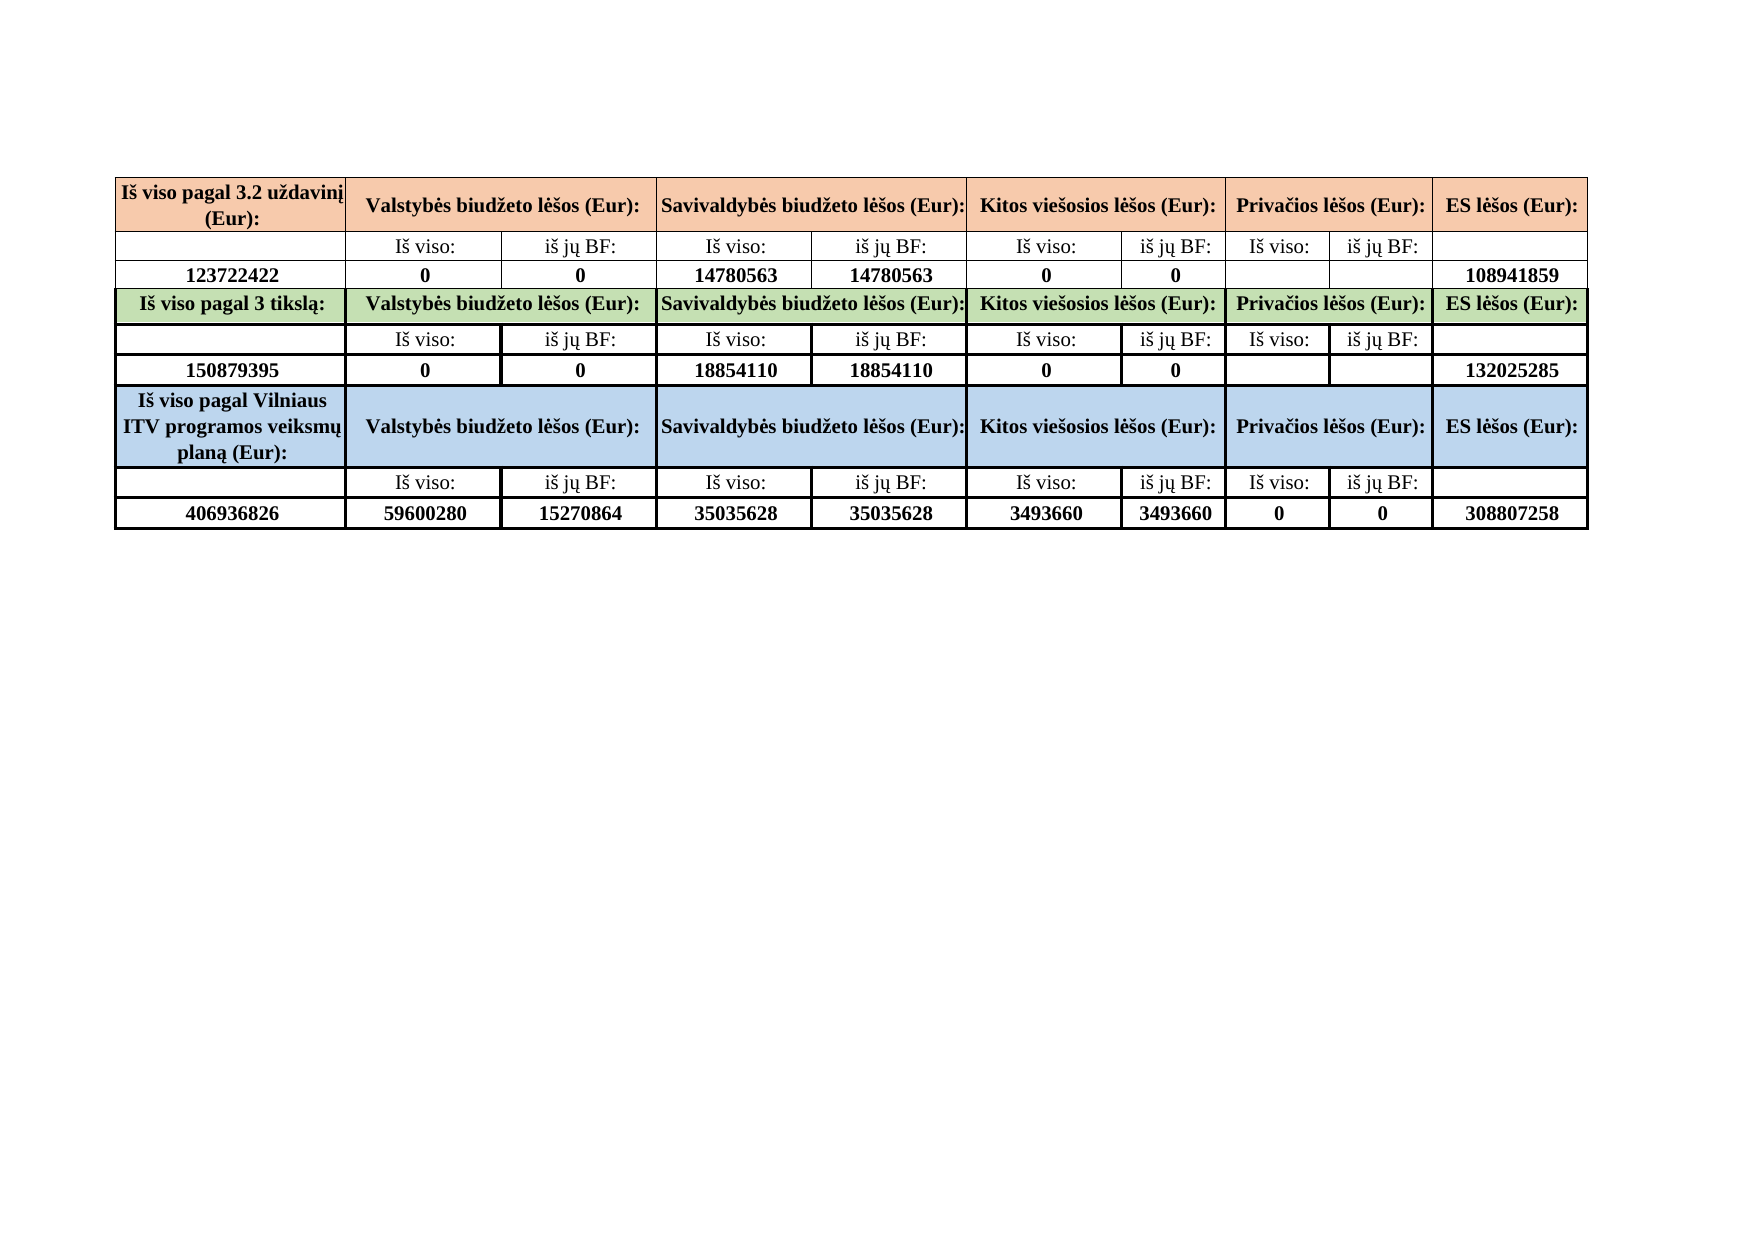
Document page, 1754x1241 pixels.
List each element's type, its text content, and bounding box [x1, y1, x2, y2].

table_cell 0 [347, 356, 499, 384]
table_cell Valstybės biudžeto lėšos (Eur): [347, 289, 655, 322]
table_cell Kitos viešosios lėšos (Eur): [968, 289, 1224, 322]
table_cell iš jų BF: [1331, 469, 1431, 496]
table_cell iš jų BF: [503, 469, 655, 496]
table_cell Iš viso: [968, 326, 1120, 353]
table_cell [117, 469, 344, 496]
table_cell Iš viso pagal 3 tikslą: [117, 289, 344, 322]
table_cell iš jų BF: [1123, 326, 1224, 353]
table_cell 406936826 [117, 499, 344, 527]
table_cell 123722422 [116, 261, 345, 288]
table_cell 0 [346, 261, 501, 288]
table_cell ES lėšos (Eur): [1434, 387, 1586, 466]
table_cell Iš viso: [657, 232, 811, 260]
table_cell 0 [967, 261, 1121, 288]
table_cell ES lėšos (Eur): [1434, 289, 1586, 322]
table_cell iš jų BF: [1331, 326, 1431, 353]
table_cell [117, 326, 344, 353]
table_cell [1433, 232, 1587, 260]
table_cell Privačios lėšos (Eur): [1227, 387, 1431, 466]
table_cell Iš viso pagal Vilniaus ITV programos veiksmų planą (Eur): [117, 387, 344, 466]
table_cell 0 [1122, 261, 1225, 288]
table_cell [1331, 356, 1431, 384]
table_cell 0 [968, 356, 1120, 384]
table_cell 59600280 [347, 499, 499, 527]
table_cell [116, 232, 345, 260]
table_cell [1330, 261, 1432, 288]
table_cell Iš viso: [658, 326, 810, 353]
table_cell Iš viso: [1227, 326, 1328, 353]
table_cell 0 [503, 356, 655, 384]
table_cell ES lėšos (Eur): [1433, 178, 1587, 231]
table_cell Iš viso: [1226, 232, 1329, 260]
table_cell 3493660 [968, 499, 1120, 527]
table_cell 150879395 [117, 356, 344, 384]
table_cell 0 [1227, 499, 1328, 527]
table_cell Privačios lėšos (Eur): [1226, 178, 1432, 231]
table_cell iš jų BF: [502, 232, 656, 260]
table_cell Savivaldybės biudžeto lėšos (Eur): [657, 178, 966, 231]
table_cell Iš viso: [346, 232, 501, 260]
table_cell 0 [1123, 356, 1224, 384]
table_cell iš jų BF: [813, 326, 965, 353]
table_cell Kitos viešosios lėšos (Eur): [967, 178, 1225, 231]
table_cell [1226, 261, 1329, 288]
table_cell 14780563 [812, 261, 966, 288]
table_cell iš jų BF: [1123, 469, 1224, 496]
table_cell [1227, 356, 1328, 384]
table_cell iš jų BF: [812, 232, 966, 260]
table_cell Valstybės biudžeto lėšos (Eur): [347, 387, 655, 466]
table_cell [1434, 469, 1586, 496]
table_cell 14780563 [657, 261, 811, 288]
table_cell Privačios lėšos (Eur): [1227, 289, 1431, 322]
table_cell 15270864 [503, 499, 655, 527]
table_cell iš jų BF: [1330, 232, 1432, 260]
table_cell Iš viso: [347, 469, 499, 496]
table_cell iš jų BF: [1122, 232, 1225, 260]
table_cell 108941859 [1433, 261, 1587, 288]
table_cell Valstybės biudžeto lėšos (Eur): [346, 178, 656, 231]
table_cell [1434, 326, 1586, 353]
table_cell Iš viso: [968, 469, 1120, 496]
table_cell Savivaldybės biudžeto lėšos (Eur): [658, 387, 965, 466]
table_cell iš jų BF: [503, 326, 655, 353]
table_cell 132025285 [1434, 356, 1586, 384]
table_cell 35035628 [813, 499, 965, 527]
table_cell iš jų BF: [813, 469, 965, 496]
table_cell 0 [1331, 499, 1431, 527]
table_cell 18854110 [658, 356, 810, 384]
table_cell Iš viso: [1227, 469, 1328, 496]
table_cell 35035628 [658, 499, 810, 527]
table_cell Iš viso pagal 3.2 uždavinį (Eur): [116, 178, 345, 231]
table_cell 3493660 [1123, 499, 1224, 527]
table_cell 308807258 [1434, 499, 1586, 527]
table_cell 0 [502, 261, 656, 288]
table_cell 18854110 [813, 356, 965, 384]
table_cell Iš viso: [658, 469, 810, 496]
table_cell Savivaldybės biudžeto lėšos (Eur): [658, 289, 965, 322]
table_cell Iš viso: [347, 326, 499, 353]
table_cell Iš viso: [967, 232, 1121, 260]
table_cell Kitos viešosios lėšos (Eur): [968, 387, 1224, 466]
